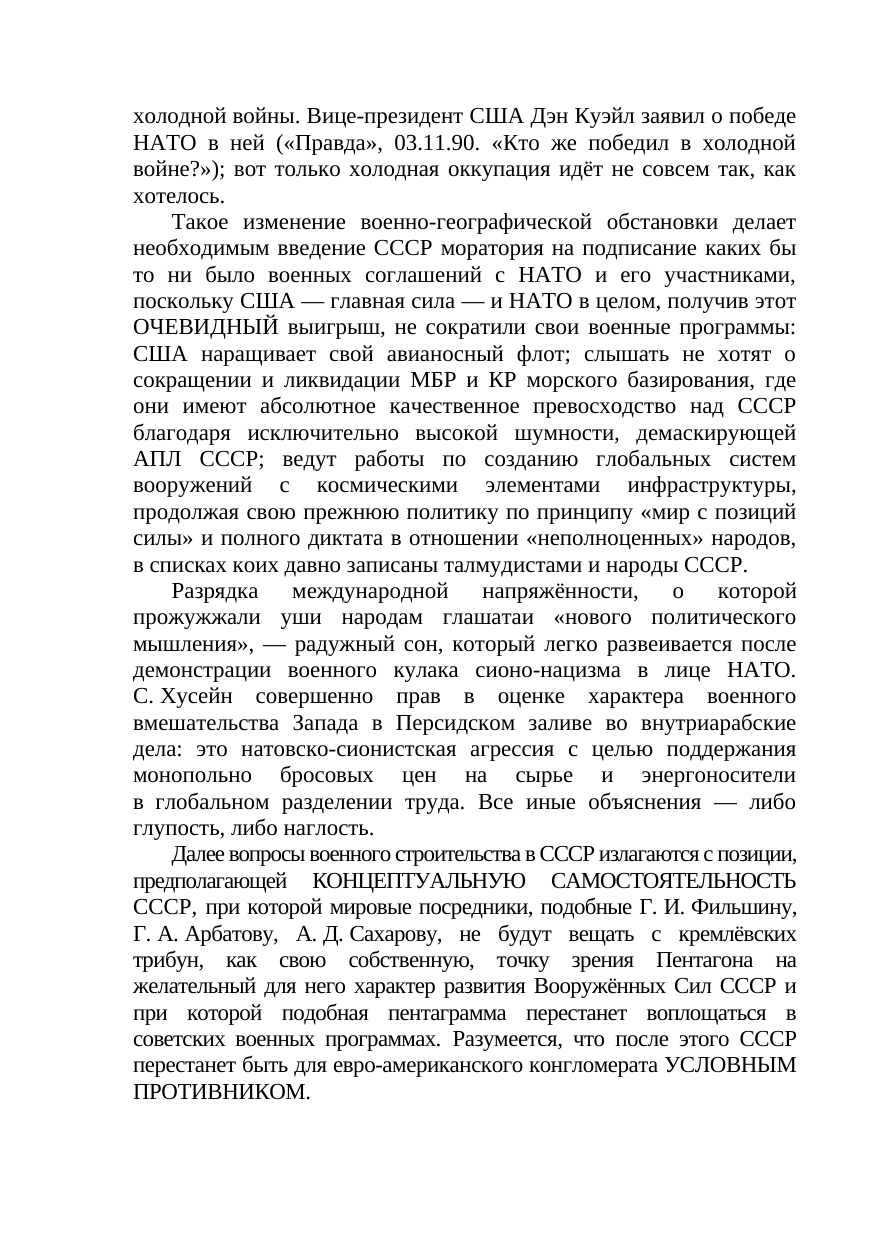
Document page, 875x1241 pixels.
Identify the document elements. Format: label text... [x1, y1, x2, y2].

text Разрядка международной напряжённости, о которой прожужжали уши народам глашатаи «нового политического мышления», — радужный сон, который легко развеивается после демонстрации военного кулака сионо-нацизма в лице НАТО. С. Хусейн совершенно прав в оценке характера военного вмешательства Запада в Персидском заливе во внутриарабские дела: это натовско-сионистская агрессия с целью поддержания монопольно бросовых цен на сырье и энергоносители в глобальном разделении труда. Все иные объяснения — либо глупость, либо наглость. [133, 577, 797, 841]
text Далее вопросы военного строительства в СССР излагаются с позиции, предполагающей КОНЦЕПТУАЛЬНУЮ САМОСТОЯТЕЛЬНОСТЬ СССР, при которой мировые посредники, подобные Г. И. Фильшину, Г. А. Арбатову, А. Д. Сахарову, не будут вещать с кремлёвских трибун, как свою собственную, точку зрения Пентагона на желательный для него характер развития Вооружённых Сил СССР и при которой подобная пентаграмма перестанет воплощаться в советских военных программах. Разумеется, что после этого СССР перестанет быть для евро-американского конгломерата УСЛОВНЫМ ПРОТИВНИКОМ. [133, 841, 797, 1104]
text холодной войны. Вице-президент США Дэн Куэйл заявил о победе НАТО в ней («Правда», 03.11.90. «Кто же победил в холодной войне?»); вот только холодная оккупация идёт не совсем так, как хотелось. [133, 103, 797, 208]
text Такое изменение военно-географической обстановки делает необходимым введение СССР моратория на подписание каких бы то ни было военных соглашений с НАТО и его участниками, поскольку США — главная сила — и НАТО в целом, получив этот ОЧЕВИДНЫЙ выигрыш, не сократили свои военные программы: США наращивает свой авианосный флот; слышать не хотят о сокращении и ликвидации МБР и КР морского базирования, где они имеют абсолютное качественное превосходство над СССР благодаря исключительно высокой шумности, демаскирующей АПЛ СССР; ведут работы по созданию глобальных систем вооружений с космическими элементами инфраструктуры, продолжая свою прежнюю политику по принципу «мир с позиций силы» и полного диктата в отношении «неполноценных» народов, в списках коих давно записаны талмудистами и народы СССР. [133, 208, 797, 577]
